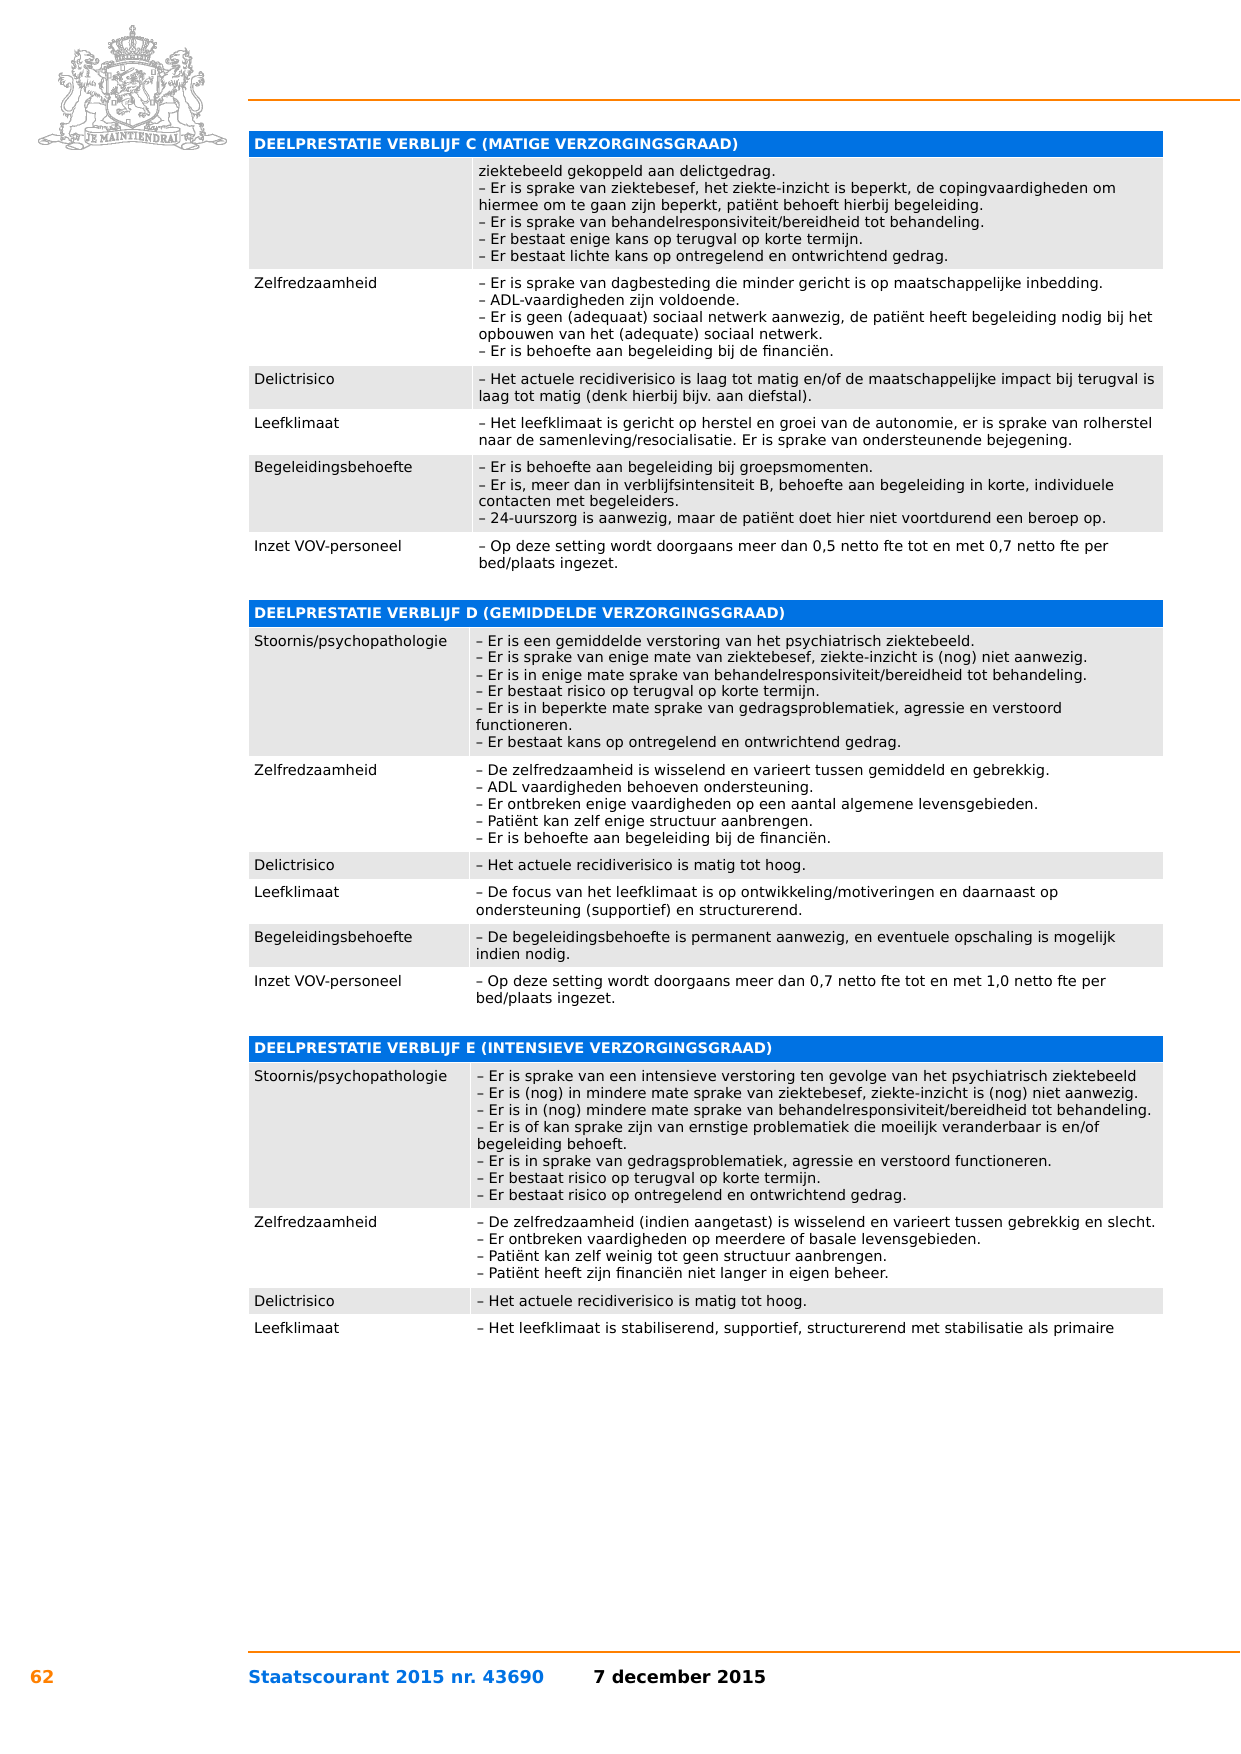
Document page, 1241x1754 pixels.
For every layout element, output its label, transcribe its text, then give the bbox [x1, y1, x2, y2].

table_cell Inzet VOV-personeel [249, 969, 469, 1012]
table_cell – Op deze setting wordt doorgaans meer dan 0,7 netto fte tot en met 1,0 netto fte per bed/plaats ingezet. [470, 969, 1163, 1012]
table_cell – Op deze setting wordt doorgaans meer dan 0,5 netto fte tot en met 0,7 netto fte per bed/plaats ingezet. [473, 533, 1163, 576]
table_cell – Het actuele recidiverisico is matig tot hoog. [471, 1288, 1163, 1314]
table_cell Zelfredzaamheid [249, 271, 472, 365]
table_cell Delictrisico [249, 852, 469, 879]
table_cell Zelfredzaamheid [249, 757, 469, 851]
table_cell – Er is behoefte aan begeleiding bij groepsmomenten. – Er is, meer dan in verblijfsintensiteit B, behoefte aan begeleiding in korte, individuele contacten met begeleiders. – 24-uurszorg is aanwezig, maar de patiënt doet hier niet voortdurend een beroep op. [473, 455, 1163, 532]
table_cell – Het actuele recidiverisico is matig tot hoog. [470, 852, 1163, 879]
table_cell – Er is sprake van dagbesteding die minder gericht is op maatschappelijke inbedding. – ADL-vaardigheden zijn voldoende. – Er is geen (adequaat) sociaal netwerk aanwezig, de patiënt heeft begeleiding nodig bij het opbouwen van het (adequate) sociaal netwerk. – Er is behoefte aan begeleiding bij de financiën. [473, 271, 1163, 365]
picture [38, 25, 227, 150]
table_cell – Het actuele recidiverisico is laag tot matig en/of de maatschappelijke impact bij terugval is laag tot matig (denk hierbij bijv. aan diefstal). [473, 366, 1163, 409]
table_cell Leefklimaat [249, 1315, 470, 1341]
table_cell Begeleidingsbehoefte [249, 924, 469, 967]
table_cell ziektebeeld gekoppeld aan delictgedrag. – Er is sprake van ziektebesef, het ziekte-inzicht is beperkt, de copingvaardigheden om hiermee om te gaan zijn beperkt, patiënt behoeft hierbij begeleiding. – Er is sprake van behandelresponsiviteit/bereidheid tot behandeling. – Er bestaat enige kans op terugval op korte termijn. – Er bestaat lichte kans op ontregelend en ontwrichtend gedrag. [473, 158, 1163, 269]
table_cell – Het leefklimaat is stabiliserend, supportief, structurerend met stabilisatie als primaire [471, 1315, 1163, 1341]
table_cell – De begeleidingsbehoefte is permanent aanwezig, en eventuele opschaling is mogelijk indien nodig. [470, 924, 1163, 967]
table_cell Stoornis/psychopathologie [249, 1063, 470, 1208]
table_cell [249, 158, 472, 269]
table_cell – De focus van het leefklimaat is op ontwikkeling/motiveringen en daarnaast op ondersteuning (supportief) en structurerend. [470, 880, 1163, 923]
table_cell – Het leefklimaat is gericht op herstel en groei van de autonomie, er is sprake van rolherstel naar de samenleving/resocialisatie. Er is sprake van ondersteunende bejegening. [473, 410, 1163, 454]
table_cell Inzet VOV-personeel [249, 533, 472, 576]
table_cell Leefklimaat [249, 880, 469, 923]
table_header DEELPRESTATIE VERBLIJF D (GEMIDDELDE VERZORGINGSGRAAD) [249, 600, 1163, 627]
table_cell – De zelfredzaamheid (indien aangetast) is wisselend en varieert tussen gebrekkig en slecht. – Er ontbreken vaardigheden op meerdere of basale levensgebieden. – Patiënt kan zelf weinig tot geen structuur aanbrengen. – Patiënt heeft zijn financiën niet langer in eigen beheer. [471, 1209, 1163, 1287]
table_cell – De zelfredzaamheid is wisselend en varieert tussen gemiddeld en gebrekkig. – ADL vaardigheden behoeven ondersteuning. – Er ontbreken enige vaardigheden op een aantal algemene levensgebieden. – Patiënt kan zelf enige structuur aanbrengen. – Er is behoefte aan begeleiding bij de financiën. [470, 757, 1163, 851]
table_cell Zelfredzaamheid [249, 1209, 470, 1287]
table_cell Leefklimaat [249, 410, 472, 454]
table_cell Delictrisico [249, 366, 472, 409]
table_cell Delictrisico [249, 1288, 470, 1314]
table_cell Stoornis/psychopathologie [249, 628, 469, 756]
table_header DEELPRESTATIE VERBLIJF E (INTENSIEVE VERZORGINGSGRAAD) [249, 1036, 1163, 1062]
table_cell – Er is een gemiddelde verstoring van het psychiatrisch ziektebeeld. – Er is sprake van enige mate van ziektebesef, ziekte-inzicht is (nog) niet aanwezig. – Er is in enige mate sprake van behandelresponsiviteit/bereidheid tot behandeling. – Er bestaat risico op terugval op korte termijn. – Er is in beperkte mate sprake van gedragsproblematiek, agressie en verstoord functioneren. – Er bestaat kans op ontregelend en ontwrichtend gedrag. [470, 628, 1163, 756]
table_header DEELPRESTATIE VERBLIJF C (MATIGE VERZORGINGSGRAAD) [249, 131, 1163, 157]
table_cell Begeleidingsbehoefte [249, 455, 472, 532]
table_cell – Er is sprake van een intensieve verstoring ten gevolge van het psychiatrisch ziektebeeld – Er is (nog) in mindere mate sprake van ziektebesef, ziekte-inzicht is (nog) niet aanwezig. – Er is in (nog) mindere mate sprake van behandelresponsiviteit/bereidheid tot behandeling. – Er is of kan sprake zijn van ernstige problematiek die moeilijk veranderbaar is en/of begeleiding behoeft. – Er is in sprake van gedragsproblematiek, agressie en verstoord functioneren. – Er bestaat risico op terugval op korte termijn. – Er bestaat risico op ontregelend en ontwrichtend gedrag. [471, 1063, 1163, 1208]
